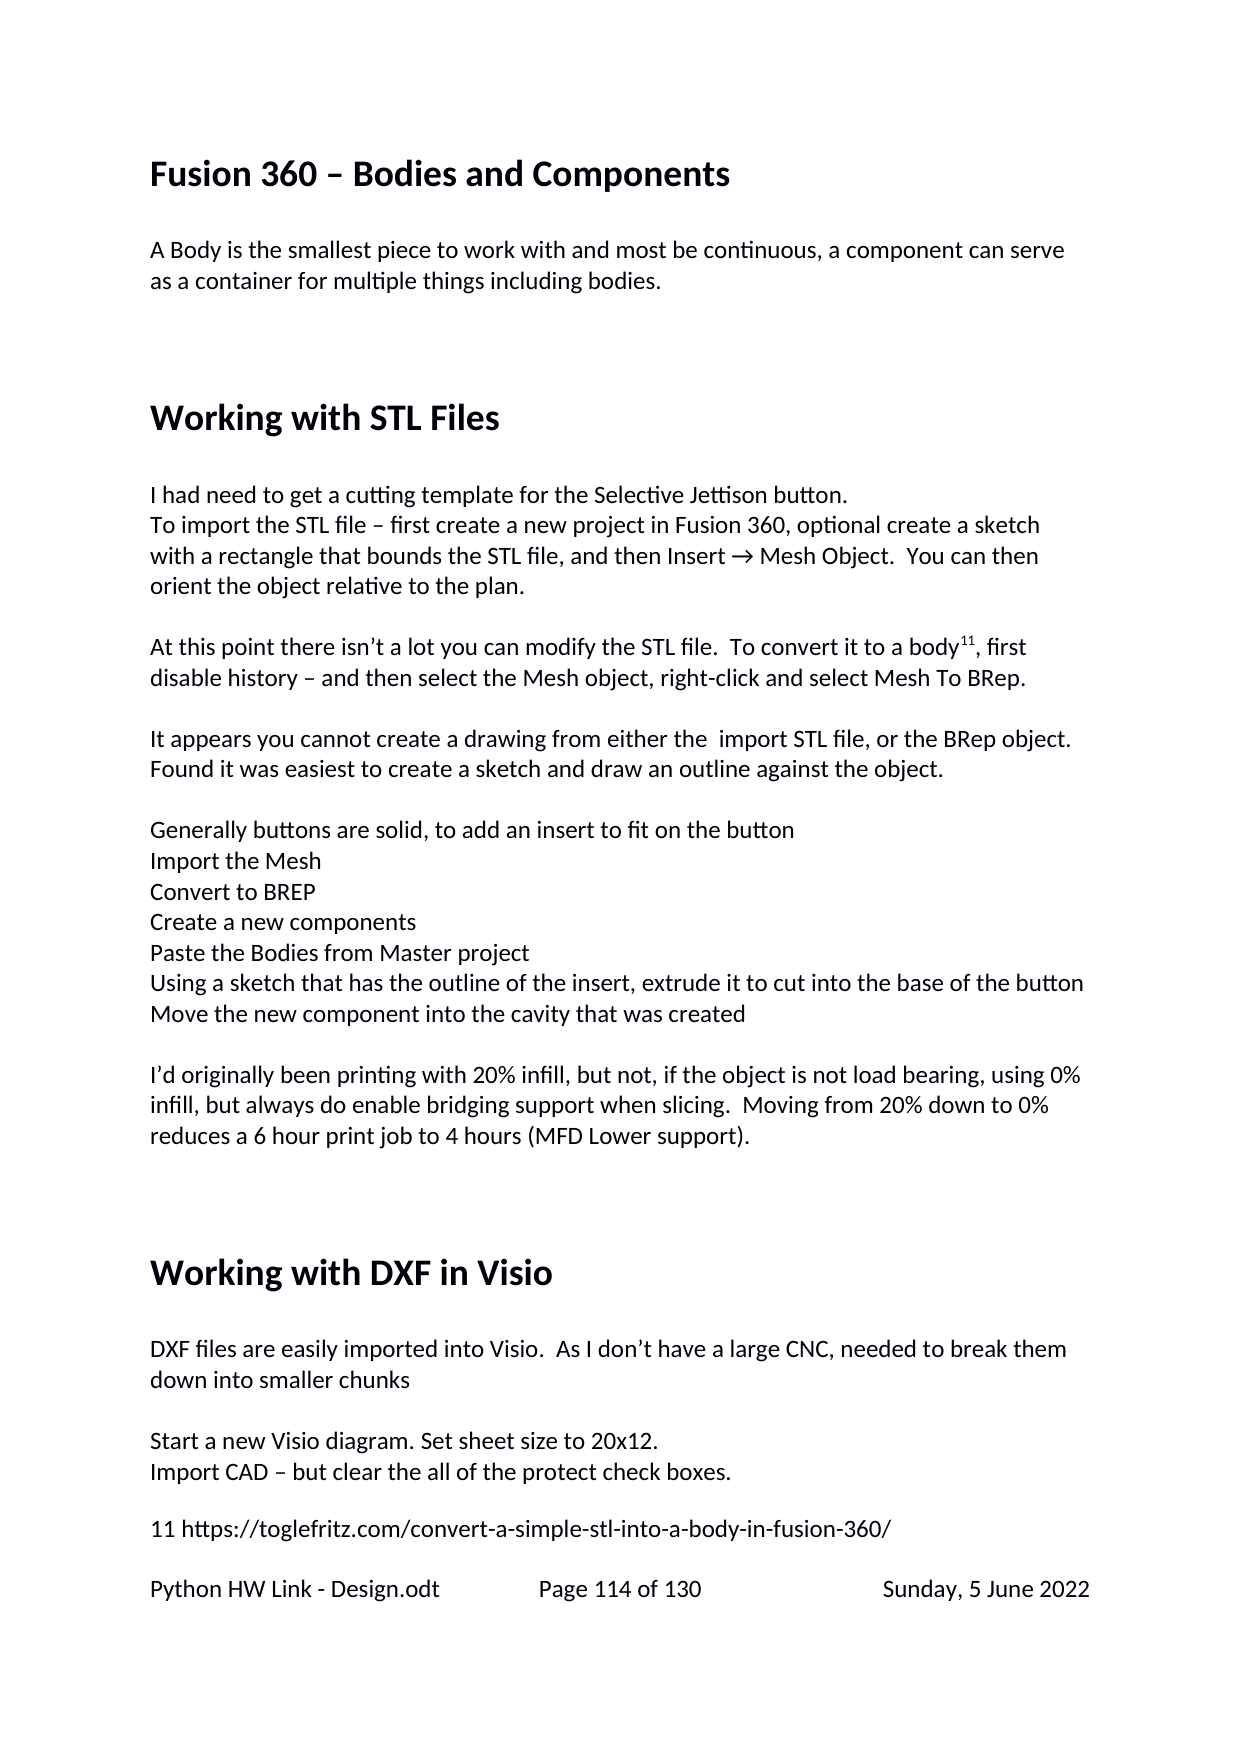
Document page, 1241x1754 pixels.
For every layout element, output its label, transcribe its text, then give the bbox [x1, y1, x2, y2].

text Using a sketch that has the outline of the insert, extrude it to cut into the base of the button [150, 967, 1090, 998]
subtitle Working with DXF in Visio [150, 1249, 1090, 1295]
text It appears you cannot create a drawing from either the import STL file, or the BRep object. Found it was easiest to create a sketch and draw an outline against the object. [150, 723, 1090, 784]
text A Body is the smallest piece to work with and most be continuous, a component can serve as a container for multiple things including bodies. [150, 235, 1090, 296]
text Paste the Bodies from Master project [150, 937, 1090, 967]
text Import the Mesh [150, 845, 1090, 876]
text Generally buttons are solid, to add an insert to fit on the button [150, 815, 1090, 845]
subtitle Working with STL Files [150, 394, 1090, 440]
text Convert to BREP [150, 876, 1090, 906]
text Start a new Visio diagram. Set sheet size to 20x12. [150, 1425, 1090, 1456]
text At this point there isn’t a lot you can modify the STL file. To convert it to a body, first disable history – and then select the Mesh object, right-click and select Mesh To BRep. [150, 632, 1090, 693]
text Create a new components [150, 906, 1090, 937]
text Move the new component into the cavity that was created [150, 998, 1090, 1028]
text To import the STL file – first create a new project in Fusion 360, optional create a sketch with a rectangle that bounds the STL file, and then Insert → Mesh Object. You can then orient the object relative to the plan. [150, 509, 1090, 601]
text Import CAD – but clear the all of the protect check boxes. [150, 1456, 1090, 1486]
subtitle Fusion 360 – Bodies and Components [150, 150, 1090, 196]
text https://toglefritz.com/convert-a-simple-stl-into-a-body-in-fusion-360/ [150, 1513, 1090, 1543]
text DXF files are easily imported into Visio. As I don’t have a large CNC, needed to break them down into smaller chunks [150, 1334, 1090, 1395]
text I had need to get a cutting template for the Selective Jettison button. [150, 479, 1090, 509]
text I’d originally been printing with 20% infill, but not, if the object is not load bearing, using 0% infill, but always do enable bridging support when slicing. Moving from 20% down to 0% reduces a 6 hour print job to 4 hours (MFD Lower support). [150, 1059, 1090, 1150]
